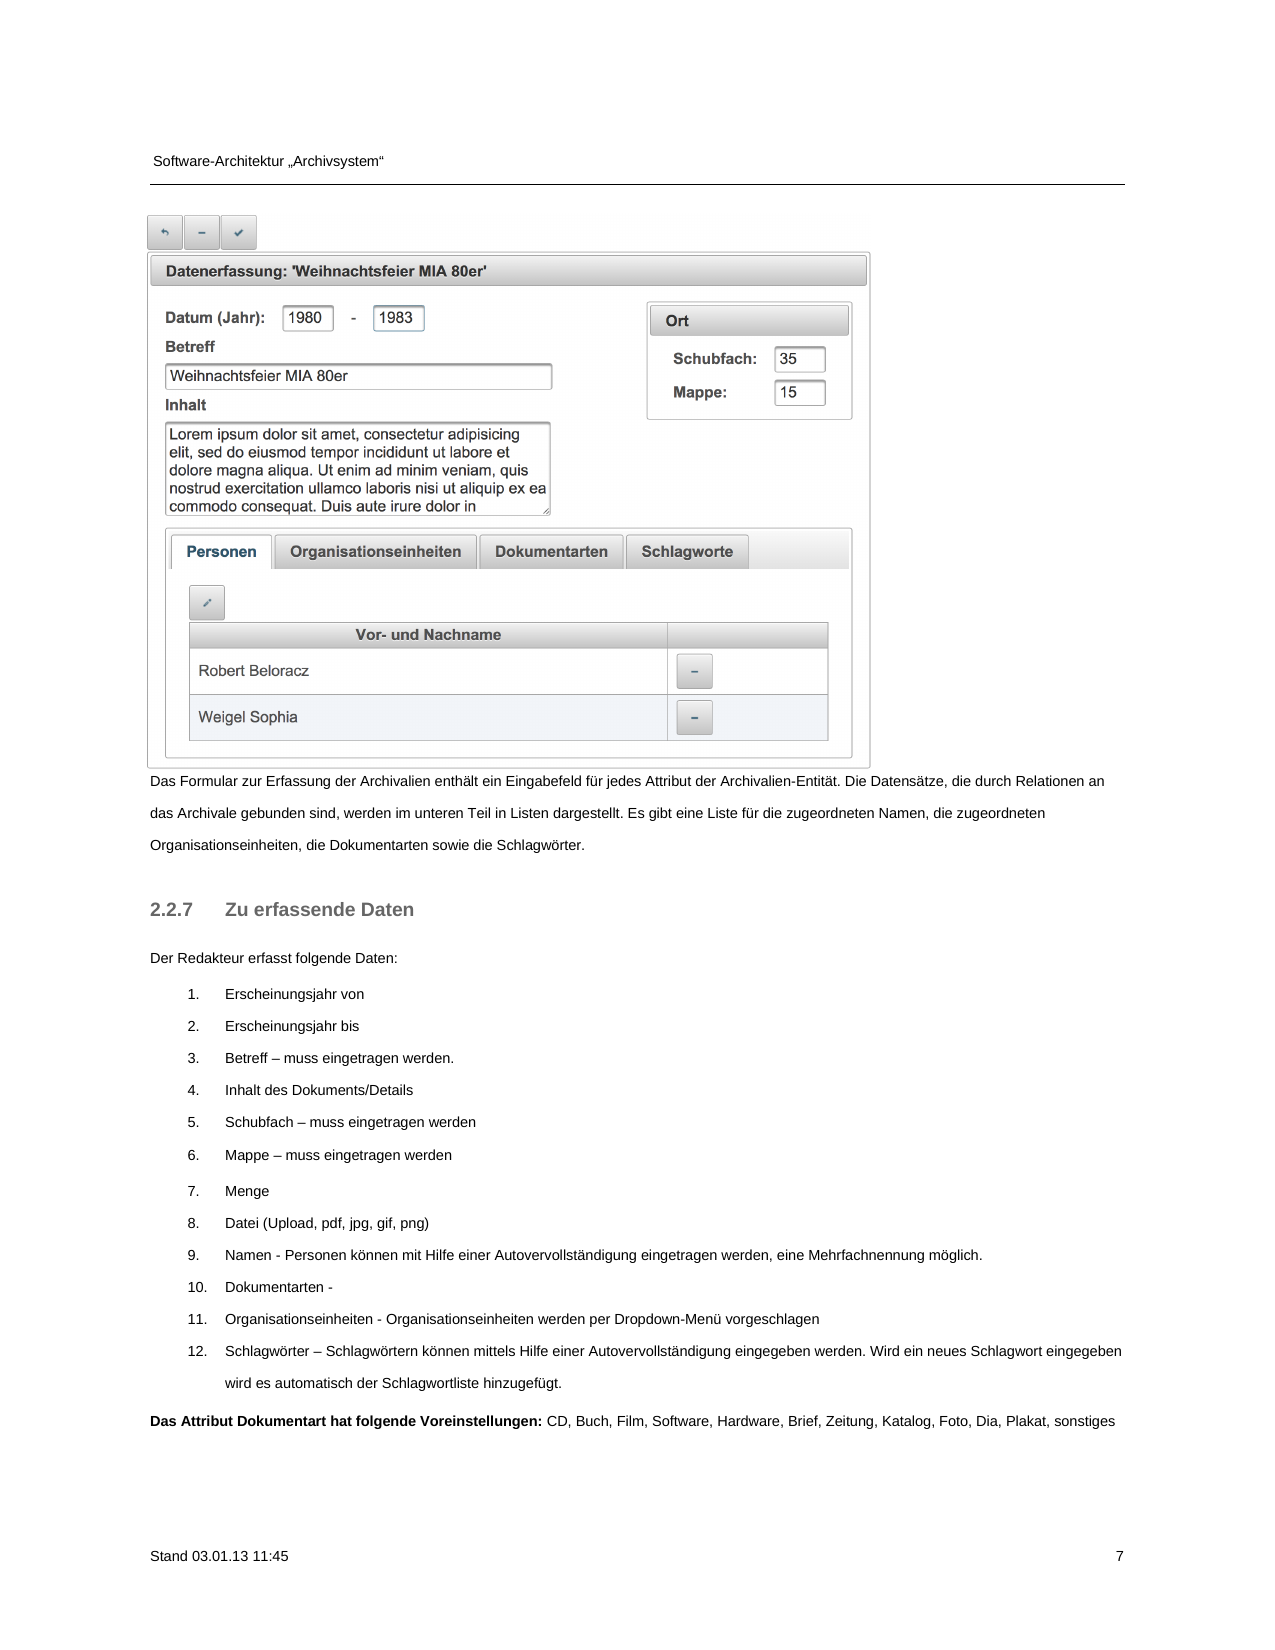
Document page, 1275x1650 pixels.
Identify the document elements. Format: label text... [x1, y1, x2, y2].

list Inhalt des Dokuments/Details [187, 1083, 1125, 1111]
list Datei (Upload, pdf, jpg, gif, png) [187, 1215, 1125, 1243]
text Das Formular zur Erfassung der Archivalien enthält ein Eingabefeld für jedes Attribut der Archivalien-Entität. Die Datensätze, die durch Relationen an das Archivale gebunden sind, werden im unteren Teil in Listen dargestellt. Es gibt eine Liste für die zugeordneten Namen, die zugeordneten Organisationseinheiten, die Dokumentarten sowie die Schlagwörter. [150, 213, 1125, 866]
list Menge [187, 1183, 1125, 1211]
list Organisationseinheiten - Organisationseinheiten werden per Dropdown-Menü vorgeschlagen [187, 1311, 1125, 1339]
text Das Attribut Dokumentart hat folgende Voreinstellungen: CD, Buch, Film, Software, Hardware, Brief, Zeitung, Katalog, Foto, Dia, Plakat, sonstiges [150, 1413, 1125, 1441]
list Schlagwörter – Schlagwörtern können mittels Hilfe einer Autovervollständigung eingegeben werden. Wird ein neues Schlagwort eingegeben wird es automatisch der Schlagwortliste hinzugefügt. [187, 1343, 1125, 1403]
text Der Redakteur erfasst folgende Daten: [150, 950, 1125, 978]
list Betreff – muss eingetragen werden. [187, 1051, 1125, 1078]
list Dokumentarten - [187, 1279, 1125, 1307]
list Namen - Personen können mit Hilfe einer Autovervollständigung eingetragen werden, eine Mehrfachnennung möglich. [187, 1247, 1125, 1275]
list Erscheinungsjahr von [187, 986, 1125, 1014]
picture [145, 213, 872, 770]
subtitle Zu erfassende Daten [150, 899, 1125, 936]
list Erscheinungsjahr bis [187, 1018, 1125, 1046]
list Schubfach – muss eingetragen werden [187, 1115, 1125, 1143]
list Mappe – muss eingetragen werden [187, 1147, 1125, 1175]
